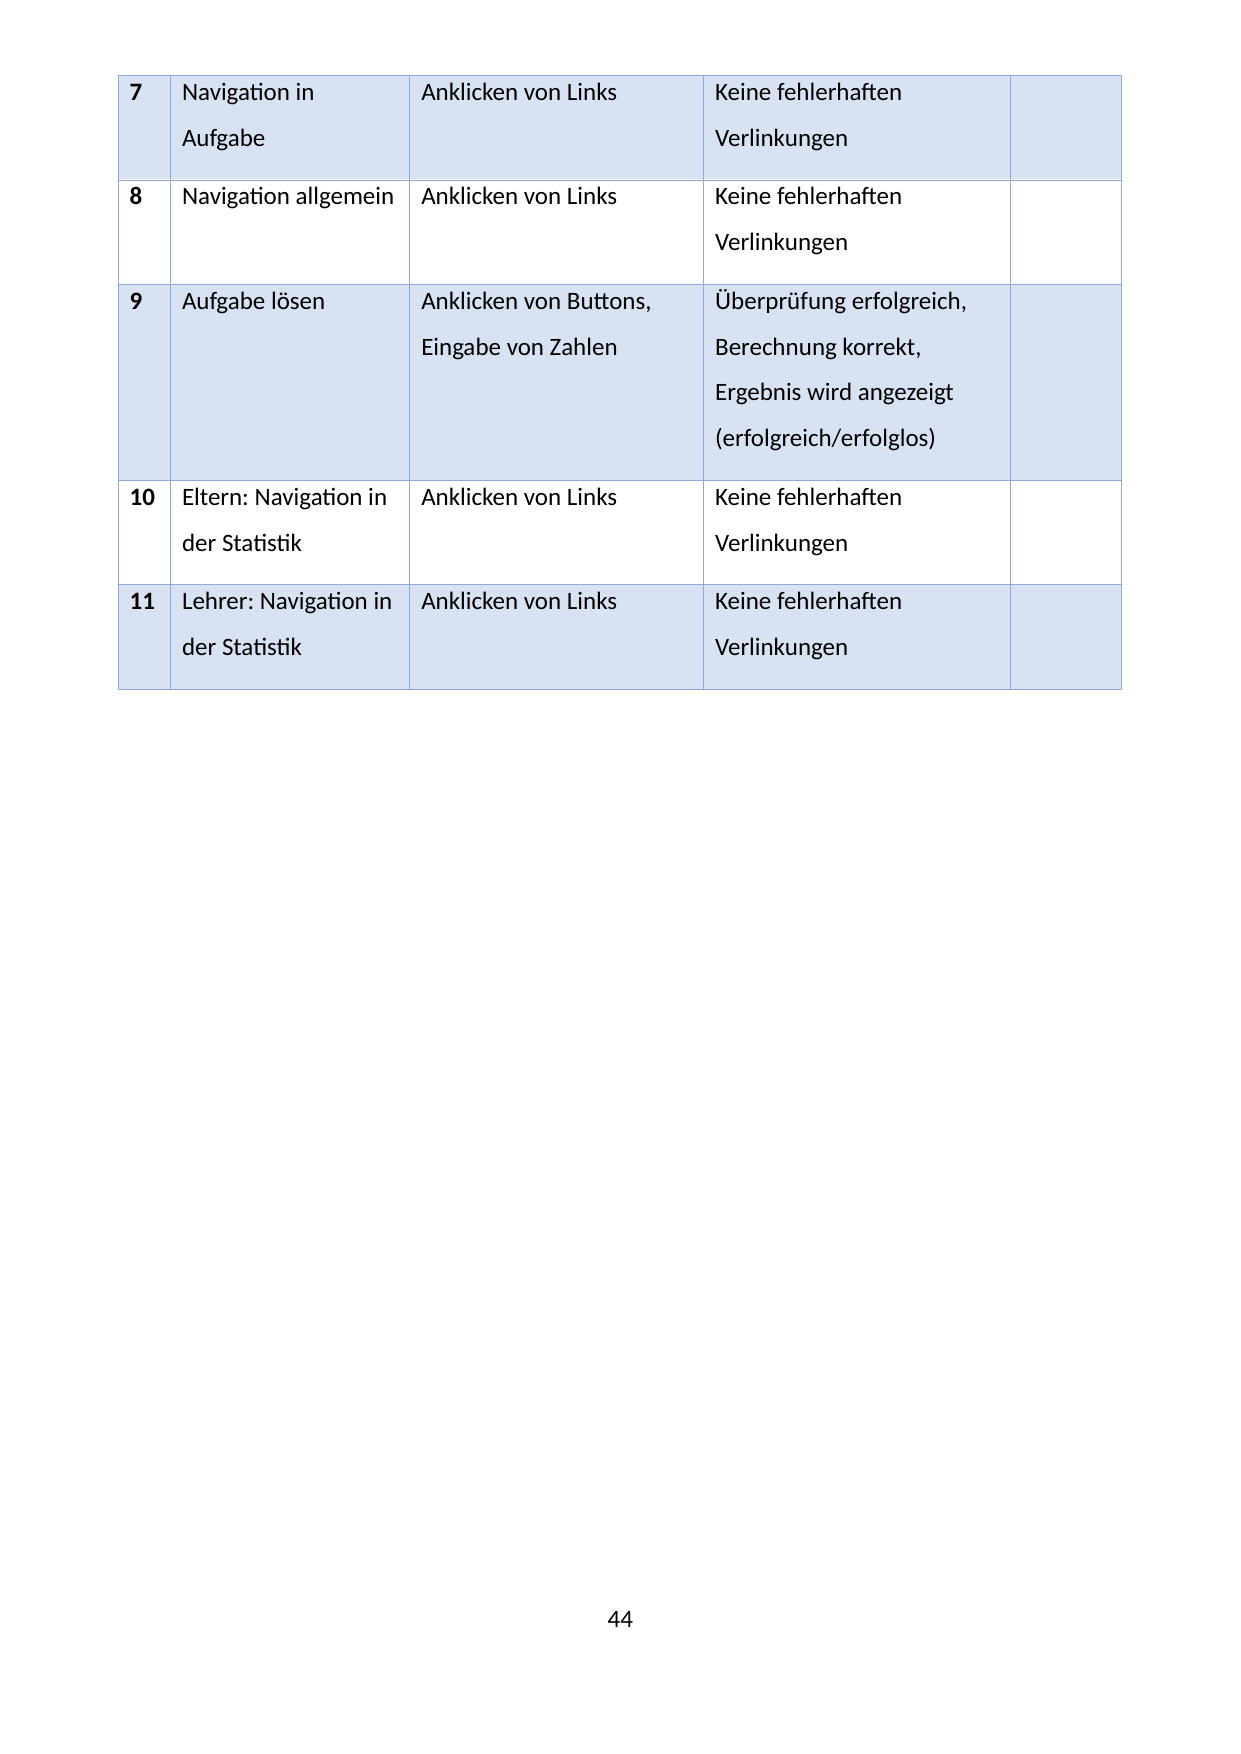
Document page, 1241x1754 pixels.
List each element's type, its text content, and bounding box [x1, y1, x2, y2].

table_cell Anklicken von Links [410, 76, 703, 179]
table_cell Aufgabe lösen [171, 285, 409, 480]
table_cell [1011, 481, 1121, 584]
table_cell 7 [119, 76, 170, 179]
table_cell 8 [119, 181, 170, 284]
table_cell Überprüfung erfolgreich, Berechnung korrekt, Ergebnis wird angezeigt (erfolgreich/erfolglos) [704, 285, 1010, 480]
table_cell Keine fehlerhaften Verlinkungen [704, 481, 1010, 584]
table_cell Keine fehlerhaften Verlinkungen [704, 76, 1010, 179]
table_cell [1011, 585, 1121, 689]
table_cell Anklicken von Links [410, 181, 703, 284]
table_cell Anklicken von Links [410, 481, 703, 584]
table_cell Keine fehlerhaften Verlinkungen [704, 585, 1010, 689]
table_cell [1011, 76, 1121, 179]
table_cell Anklicken von Buttons, Eingabe von Zahlen [410, 285, 703, 480]
table_cell [1011, 181, 1121, 284]
table_cell 10 [119, 481, 170, 584]
table_cell Anklicken von Links [410, 585, 703, 689]
table_cell [1011, 285, 1121, 480]
table_cell 9 [119, 285, 170, 480]
table_cell Eltern: Navigation in der Statistik [171, 481, 409, 584]
table_cell Keine fehlerhaften Verlinkungen [704, 181, 1010, 284]
table_cell Lehrer: Navigation in der Statistik [171, 585, 409, 689]
table_cell Navigation in Aufgabe [171, 76, 409, 179]
table_cell 11 [119, 585, 170, 689]
table_cell Navigation allgemein [171, 181, 409, 284]
